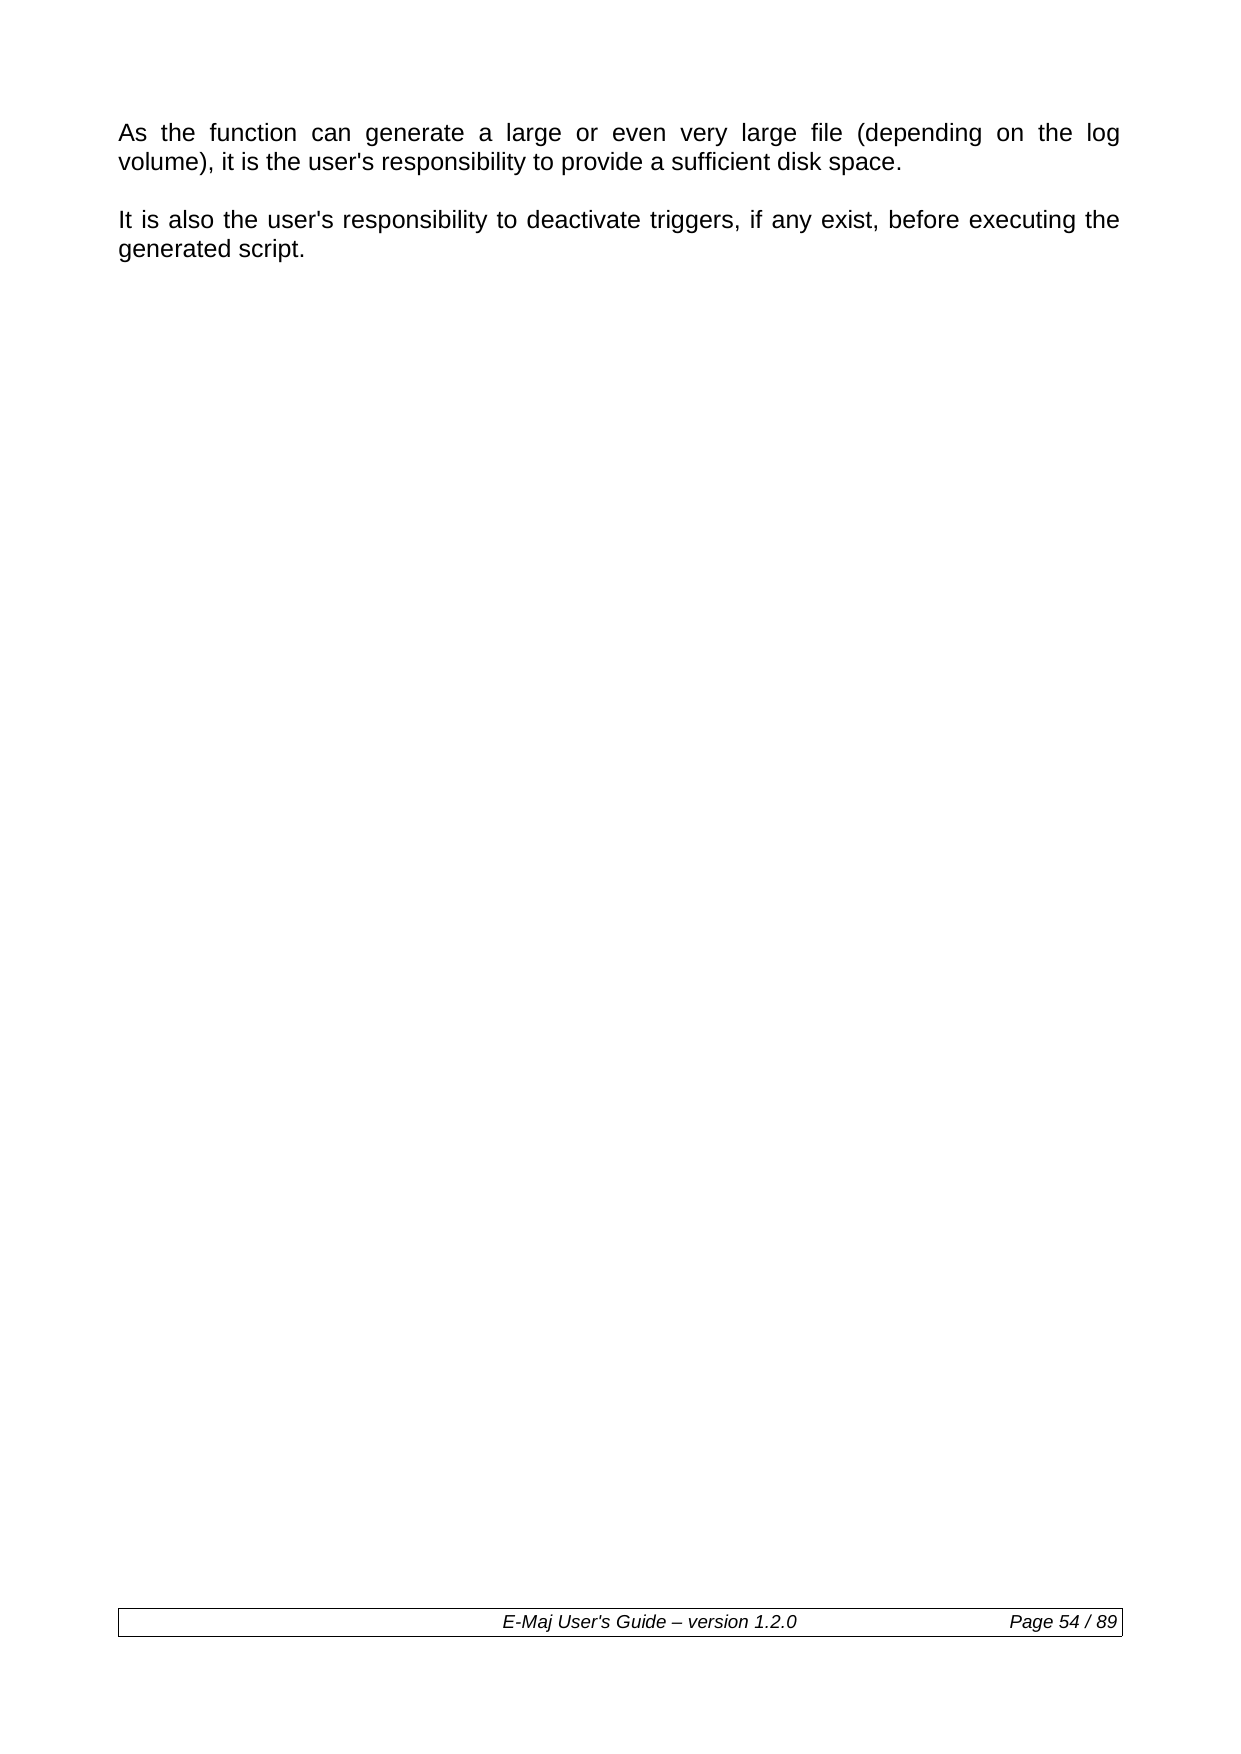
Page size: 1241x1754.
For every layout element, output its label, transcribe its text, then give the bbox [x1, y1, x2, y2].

text As the function can generate a large or even very large file (depending on the log volume), it is the user's responsibility to provide a sufficient disk space. [118, 118, 1122, 176]
text It is also the user's responsibility to deactivate triggers, if any exist, before executing the generated script. [118, 205, 1122, 263]
